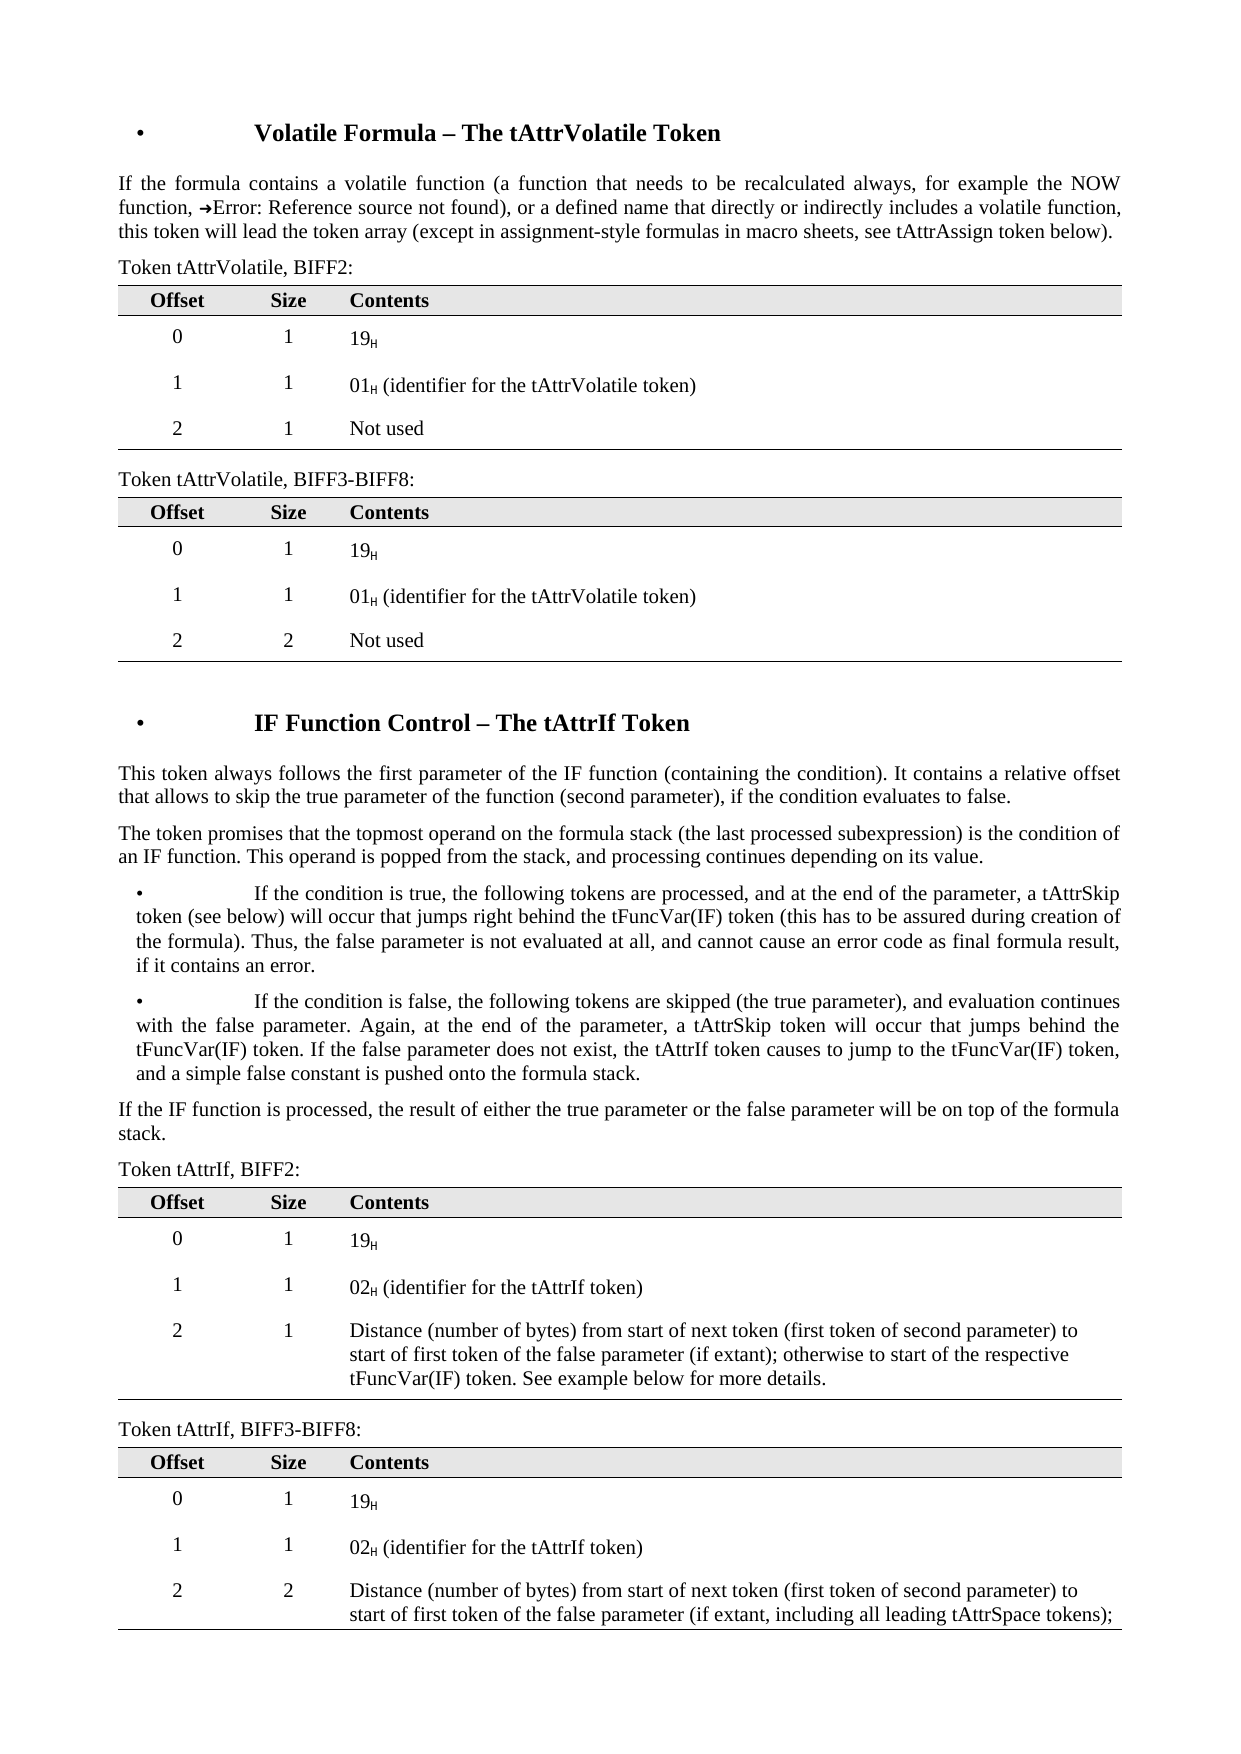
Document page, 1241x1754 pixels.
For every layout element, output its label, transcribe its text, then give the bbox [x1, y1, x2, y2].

text Token tAttrVolatile, BIFF3-BIFF8: [118, 467, 1122, 491]
table_cell 1 [118, 1523, 236, 1569]
text This token always follows the first parameter of the IF function (containing the condition). It contains a relative offset that allows to skip the true parameter of the function (second parameter), if the condition evaluates to false. [118, 760, 1122, 808]
table_header Contents [340, 286, 1122, 315]
table_header Contents [340, 498, 1122, 526]
table_cell 0 [118, 527, 236, 573]
text Token tAttrIf, BIFF2: [118, 1157, 1122, 1181]
table_cell Not used [340, 407, 1122, 449]
table_cell 2 [118, 1569, 236, 1629]
table_cell 01H (identifier for the tAttrVolatile token) [340, 361, 1122, 407]
text If the formula contains a volatile function (a function that needs to be recalculated always, for example the NOW function, ➜3.11), or a defined name that directly or indirectly includes a volatile function, this token will lead the token array (except in assignment-style formulas in macro sheets, see tAttrAssign token below). [118, 171, 1122, 243]
table_cell 1 [236, 527, 340, 573]
table_header Size [236, 1448, 340, 1477]
table_header Size [236, 1188, 340, 1217]
list IF Function Control – The tAttrIf Token [136, 708, 1122, 737]
table_header Size [236, 286, 340, 315]
table_cell 19H [340, 527, 1122, 573]
text Token tAttrVolatile, BIFF2: [118, 254, 1122, 279]
table_cell 1 [236, 1218, 340, 1263]
table_cell 1 [236, 1309, 340, 1399]
table_cell 2 [236, 619, 340, 661]
table_cell Distance (number of bytes) from start of next token (first token of second parameter) to start of first token of the false parameter (if extant, including all leading tAttrSpace tokens); [340, 1569, 1122, 1629]
table_cell 01H (identifier for the tAttrVolatile token) [340, 573, 1122, 619]
table_header Offset [118, 1188, 236, 1217]
table_cell 2 [236, 1569, 340, 1629]
table_cell 1 [236, 1523, 340, 1569]
table_cell Distance (number of bytes) from start of next token (first token of second parameter) to start of first token of the false parameter (if extant); otherwise to start of the respective tFuncVar(IF) token. See example below for more details. [340, 1309, 1122, 1399]
table_cell Not used [340, 619, 1122, 661]
table_cell 2 [118, 1309, 236, 1399]
list Volatile Formula – The tAttrVolatile Token [136, 118, 1122, 147]
table_cell 1 [236, 573, 340, 619]
table_cell 2 [118, 407, 236, 449]
table_header Size [236, 498, 340, 526]
table_cell 1 [118, 573, 236, 619]
text The token promises that the topmost operand on the formula stack (the last processed subexpression) is the condition of an IF function. This operand is popped from the stack, and processing continues depending on its value. [118, 820, 1122, 868]
table_cell 19H [340, 316, 1122, 361]
text Token tAttrIf, BIFF3-BIFF8: [118, 1417, 1122, 1441]
table_header Contents [340, 1448, 1122, 1477]
list If the condition is false, the following tokens are skipped (the true parameter), and evaluation continues with the false parameter. Again, at the end of the parameter, a tAttrSkip token will occur that jumps behind the tFuncVar(IF) token. If the false parameter does not exist, the tAttrIf token causes to jump to the tFuncVar(IF) token, and a simple false constant is pushed onto the formula stack. [136, 988, 1122, 1085]
table_cell 0 [118, 1218, 236, 1263]
table_cell 1 [236, 407, 340, 449]
table_cell 19H [340, 1478, 1122, 1523]
table_cell 19H [340, 1218, 1122, 1263]
table_cell 1 [236, 1478, 340, 1523]
table_cell 0 [118, 1478, 236, 1523]
table_header Offset [118, 498, 236, 526]
text If the IF function is processed, the result of either the true parameter or the false parameter will be on top of the formula stack. [118, 1097, 1122, 1145]
table_header Contents [340, 1188, 1122, 1217]
table_cell 1 [236, 361, 340, 407]
table_cell 1 [118, 1263, 236, 1309]
table_header Offset [118, 286, 236, 315]
table_cell 02H (identifier for the tAttrIf token) [340, 1523, 1122, 1569]
list If the condition is true, the following tokens are processed, and at the end of the parameter, a tAttrSkip token (see below) will occur that jumps right behind the tFuncVar(IF) token (this has to be assured during creation of the formula). Thus, the false parameter is not evaluated at all, and cannot cause an error code as final formula result, if it contains an error. [136, 880, 1122, 977]
table_cell 1 [118, 361, 236, 407]
table_cell 1 [236, 316, 340, 361]
table_cell 2 [118, 619, 236, 661]
table_header Offset [118, 1448, 236, 1477]
table_cell 0 [118, 316, 236, 361]
table_cell 1 [236, 1263, 340, 1309]
table_cell 02H (identifier for the tAttrIf token) [340, 1263, 1122, 1309]
